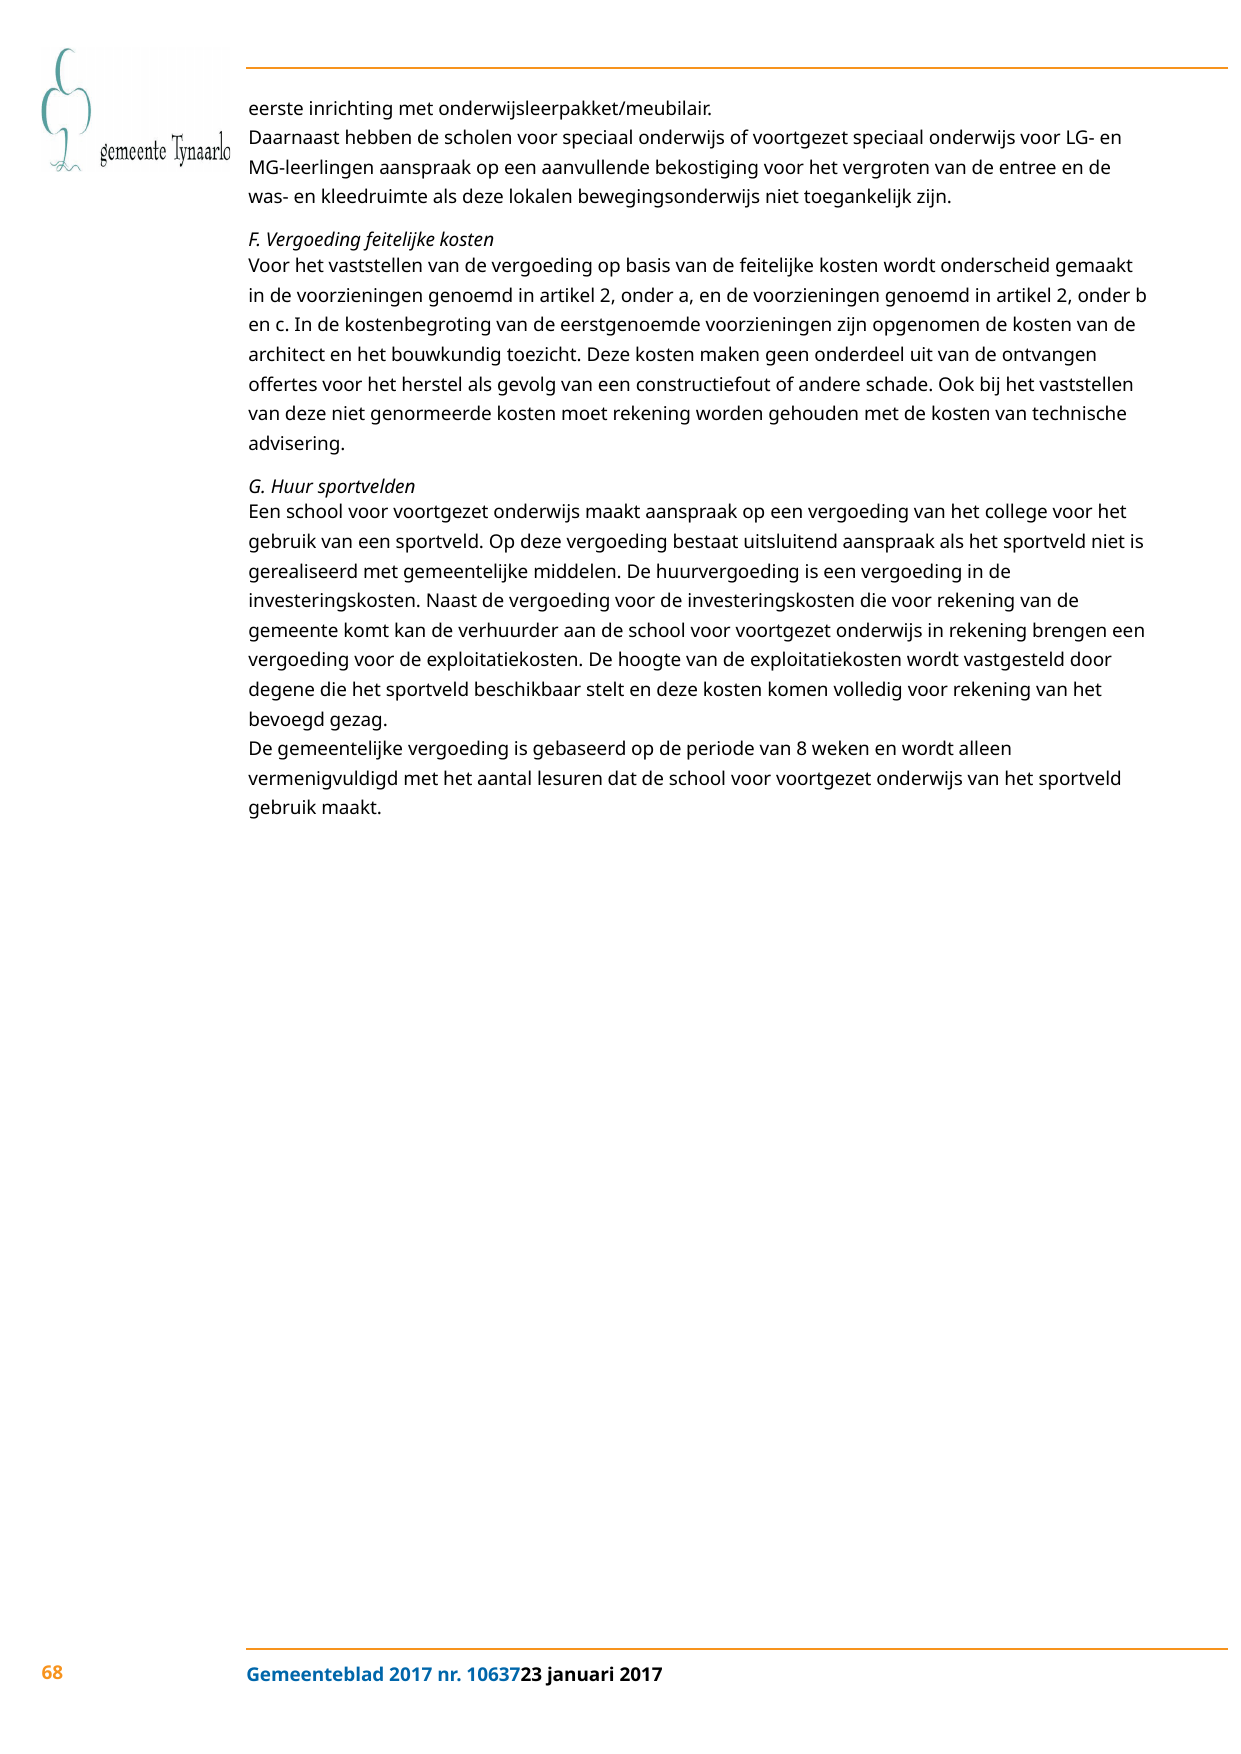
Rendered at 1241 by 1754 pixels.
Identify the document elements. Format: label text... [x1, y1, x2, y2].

text De gemeentelijke vergoeding is gebaseerd op de periode van 8 weken en wordt alleen vermenigvuldigd met het aantal lesuren dat de school voor voortgezet onderwijs van het sportveld gebruik maakt. [248, 735, 1152, 820]
text Daarnaast hebben de scholen voor speciaal onderwijs of voortgezet speciaal onderwijs voor LG- en MG-leerlingen aanspraak op een aanvullende bekostiging voor het vergroten van de entree en de was- en kleedruimte als deze lokalen bewegingsonderwijs niet toegankelijk zijn. [248, 124, 1152, 209]
text G. Huur sportvelden [248, 473, 1152, 499]
text Voor het vaststellen van de vergoeding op basis van de feitelijke kosten wordt onderscheid gemaakt in de voorzieningen genoemd in artikel 2, onder a, en de voorzieningen genoemd in artikel 2, onder b en c. In de kostenbegroting van de eerstgenoemde voorzieningen zijn opgenomen de kosten van de architect en het bouwkundig toezicht. Deze kosten maken geen onderdeel uit van de ontvangen offertes voor het herstel als gevolg van een constructiefout of andere schade. Ook bij het vaststellen van deze niet genormeerde kosten moet rekening worden gehouden met de kosten van technische advisering. [248, 252, 1152, 456]
text Een school voor voortgezet onderwijs maakt aanspraak op een vergoeding van het college voor het gebruik van een sportveld. Op deze vergoeding bestaat uitsluitend aanspraak als het sportveld niet is gerealiseerd met gemeentelijke middelen. De huurvergoeding is een vergoeding in de investeringskosten. Naast de vergoeding voor de investeringskosten die voor rekening van de gemeente komt kan de verhuurder aan de school voor voortgezet onderwijs in rekening brengen een vergoeding voor de exploitatiekosten. De hoogte van de exploitatiekosten wordt vastgesteld door degene die het sportveld beschikbaar stelt en deze kosten komen volledig voor rekening van het bevoegd gezag. [248, 499, 1152, 732]
text F. Vergoeding feitelijke kosten [248, 227, 1152, 252]
text eerste inrichting met onderwijsleerpakket/meubilair. [248, 95, 1152, 121]
picture [41, 47, 231, 172]
